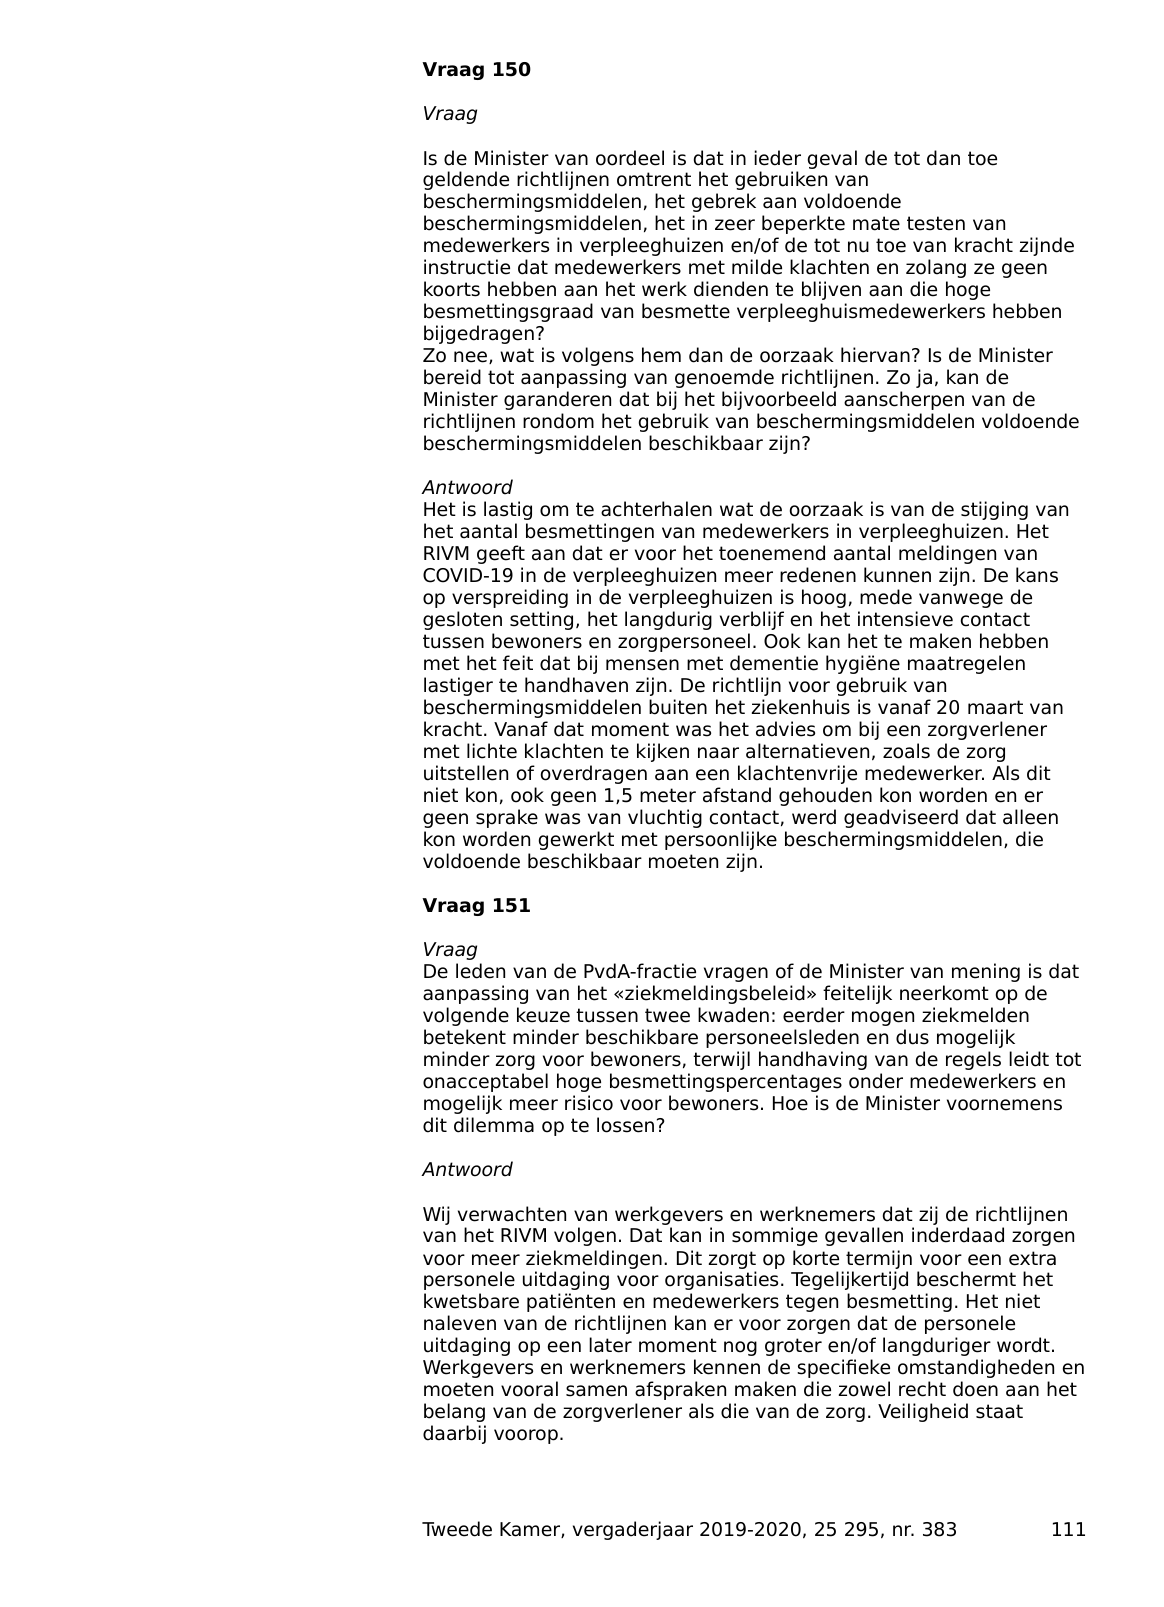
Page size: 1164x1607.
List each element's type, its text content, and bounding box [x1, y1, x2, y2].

text Is de Minister van oordeel is dat in ieder geval de tot dan toe geldende richtlijnen omtrent het gebruiken van beschermingsmiddelen, het gebrek aan voldoende beschermingsmiddelen, het in zeer beperkte mate testen van medewerkers in verpleeghuizen en/of de tot nu toe van kracht zijnde instructie dat medewerkers met milde klachten en zolang ze geen koorts hebben aan het werk dienden te blijven aan die hoge besmettingsgraad van besmette verpleeghuismedewerkers hebben bijgedragen? [422, 147, 1087, 345]
text De leden van de PvdA-fractie vragen of de Minister van mening is dat aanpassing van het «ziekmeldingsbeleid» feitelijk neerkomt op de volgende keuze tussen twee kwaden: eerder mogen ziekmelden betekent minder beschikbare personeelsleden en dus mogelijk minder zorg voor bewoners, terwijl handhaving van de regels leidt tot onacceptabel hoge besmettingspercentages onder medewerkers en mogelijk meer risico voor bewoners. Hoe is de Minister voornemens dit dilemma op te lossen? [422, 961, 1087, 1137]
subtitle Antwoord [422, 477, 1087, 499]
text Wij verwachten van werkgevers en werknemers dat zij de richtlijnen van het RIVM volgen. Dat kan in sommige gevallen inderdaad zorgen voor meer ziekmeldingen. Dit zorgt op korte termijn voor een extra personele uitdaging voor organisaties. Tegelijkertijd beschermt het kwetsbare patiënten en medewerkers tegen besmetting. Het niet naleven van de richtlijnen kan er voor zorgen dat de personele uitdaging op een later moment nog groter en/of langduriger wordt. [422, 1203, 1087, 1357]
text Zo nee, wat is volgens hem dan de oorzaak hiervan? Is de Minister bereid tot aanpassing van genoemde richtlijnen. Zo ja, kan de Minister garanderen dat bij het bijvoorbeeld aanscherpen van de richtlijnen rondom het gebruik van beschermingsmiddelen voldoende beschermingsmiddelen beschikbaar zijn? [422, 345, 1087, 455]
subtitle Vraag 151 [422, 895, 1087, 917]
text Werkgevers en werknemers kennen de specifieke omstandigheden en moeten vooral samen afspraken maken die zowel recht doen aan het belang van de zorgverlener als die van de zorg. Veiligheid staat daarbij voorop. [422, 1357, 1087, 1445]
subtitle Vraag [422, 103, 1087, 125]
subtitle Vraag [422, 939, 1087, 961]
text Het is lastig om te achterhalen wat de oorzaak is van de stijging van het aantal besmettingen van medewerkers in verpleeghuizen. Het RIVM geeft aan dat er voor het toenemend aantal meldingen van COVID-19 in de verpleeghuizen meer redenen kunnen zijn. De kans op verspreiding in de verpleeghuizen is hoog, mede vanwege de gesloten setting, het langdurig verblijf en het intensieve contact tussen bewoners en zorgpersoneel. Ook kan het te maken hebben met het feit dat bij mensen met dementie hygiëne maatregelen lastiger te handhaven zijn. De richtlijn voor gebruik van beschermingsmiddelen buiten het ziekenhuis is vanaf 20 maart van kracht. Vanaf dat moment was het advies om bij een zorgverlener met lichte klachten te kijken naar alternatieven, zoals de zorg uitstellen of overdragen aan een klachtenvrije medewerker. Als dit niet kon, ook geen 1,5 meter afstand gehouden kon worden en er geen sprake was van vluchtig contact, werd geadviseerd dat alleen kon worden gewerkt met persoonlijke beschermingsmiddelen, die voldoende beschikbaar moeten zijn. [422, 499, 1087, 873]
subtitle Vraag 150 [422, 59, 1087, 81]
subtitle Antwoord [422, 1159, 1087, 1181]
